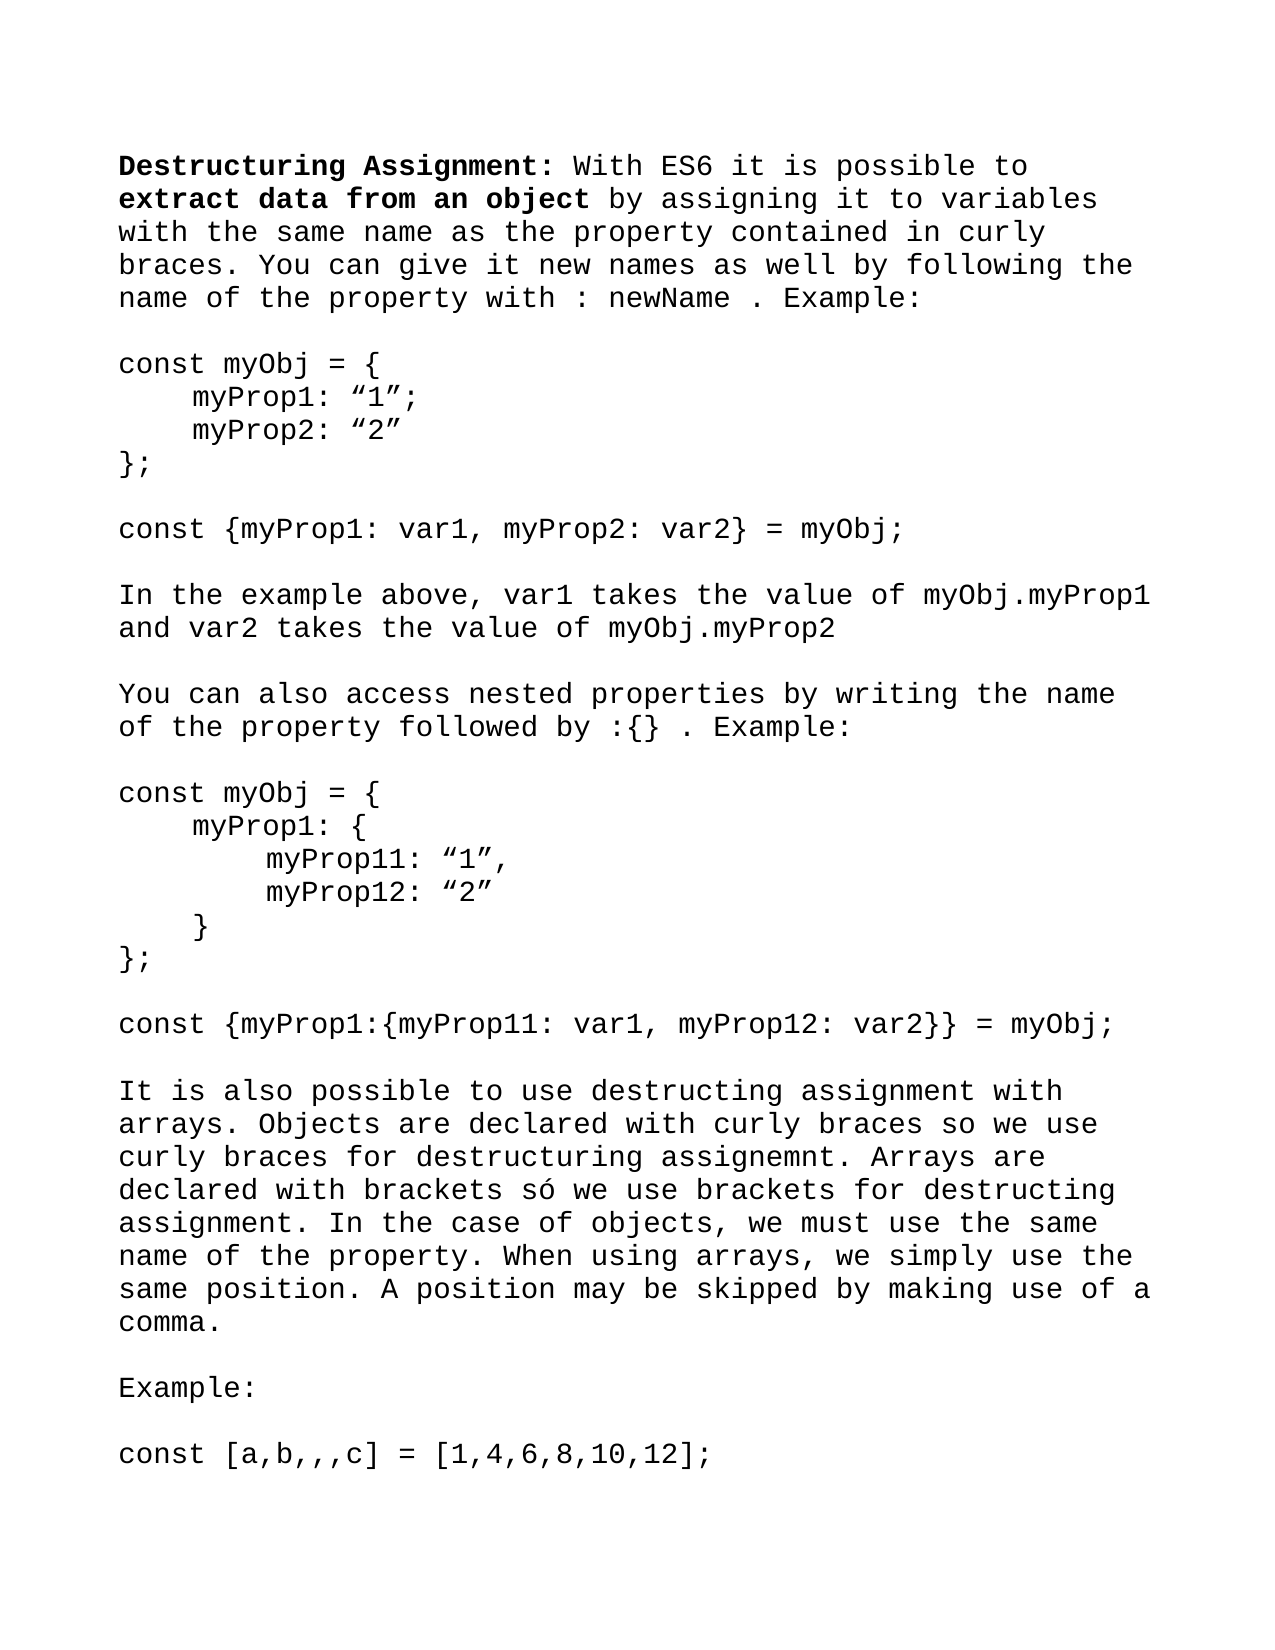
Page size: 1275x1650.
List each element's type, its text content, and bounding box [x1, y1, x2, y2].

text }; [118, 944, 1157, 977]
text const [a,b,,,c] = [1,4,6,8,10,12]; [118, 1439, 1157, 1472]
text const {myProp1:{myProp11: var1, myProp12: var2}} = myObj; [118, 1010, 1157, 1043]
text Example: [118, 1373, 1157, 1406]
text } [118, 911, 1157, 944]
text myProp1: { [118, 812, 1157, 844]
text myProp1: “1”; [118, 382, 1157, 415]
text You can also access nested properties by writing the name of the property followed by :{} . Example: [118, 679, 1157, 746]
text It is also possible to use destructing assignment with arrays. Objects are declared with curly braces so we use curly braces for destructuring assignemnt. Arrays are declared with brackets só we use brackets for destructing assignment. In the case of objects, we must use the same name of the property. When using arrays, we simply use the same position. A position may be skipped by making use of a comma. [118, 1076, 1157, 1340]
text myProp12: “2” [118, 878, 1157, 911]
text const {myProp1: var1, myProp2: var2} = myObj; [118, 514, 1157, 547]
text const myObj = { [118, 778, 1157, 812]
text Destructuring Assignment: With ES6 it is possible to extract data from an object by assigning it to variables with the same name as the property contained in curly braces. You can give it new names as well by following the name of the property with : newName . Example: [118, 151, 1157, 316]
text const myObj = { [118, 349, 1157, 382]
text In the example above, var1 takes the value of myObj.myProp1 and var2 takes the value of myObj.myProp2 [118, 580, 1157, 646]
text myProp2: “2” [118, 415, 1157, 448]
text }; [118, 448, 1157, 481]
text myProp11: “1”, [118, 844, 1157, 878]
